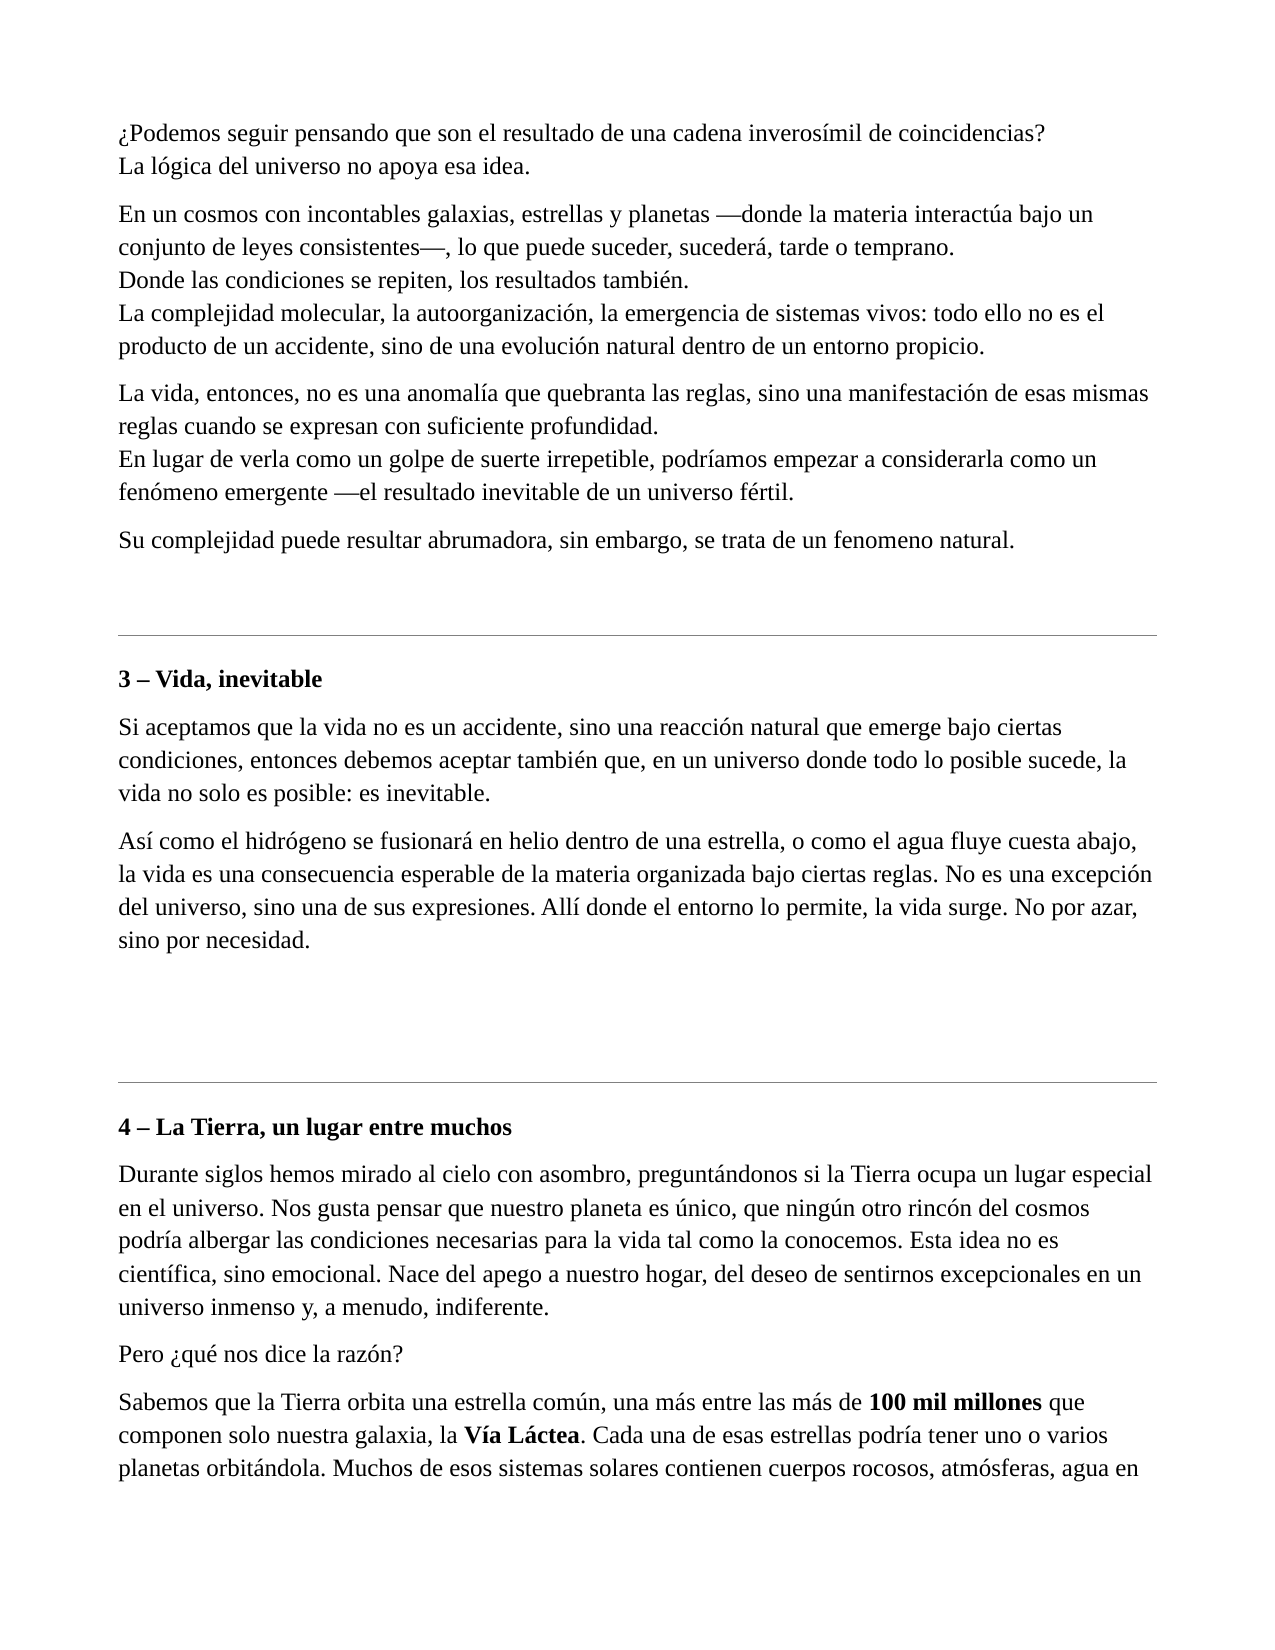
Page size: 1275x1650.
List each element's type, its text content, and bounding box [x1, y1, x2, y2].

text La vida, entonces, no es una anomalía que quebranta las reglas, sino una manifestación de esas mismas reglas cuando se expresan con suficiente profundidad. En lugar de verla como un golpe de suerte irrepetible, podríamos empezar a considerarla como un fenómeno emergente —el resultado inevitable de un universo fértil. [118, 378, 1157, 506]
text 4 – La Tierra, un lugar entre muchos [118, 1112, 1157, 1141]
text Si aceptamos que la vida no es un accidente, sino una reacción natural que emerge bajo ciertas condiciones, entonces debemos aceptar también que, en un universo donde todo lo posible sucede, la vida no solo es posible: es inevitable. [118, 712, 1157, 807]
text En un cosmos con incontables galaxias, estrellas y planetas —donde la materia interactúa bajo un conjunto de leyes consistentes—, lo que puede suceder, sucederá, tarde o temprano. Donde las condiciones se repiten, los resultados también. La complejidad molecular, la autoorganización, la emergencia de sistemas vivos: todo ello no es el producto de un accidente, sino de una evolución natural dentro de un entorno propicio. [118, 199, 1157, 359]
text Así como el hidrógeno se fusionará en helio dentro de una estrella, o como el agua fluye cuesta abajo, la vida es una consecuencia esperable de la materia organizada bajo ciertas reglas. No es una excepción del universo, sino una de sus expresiones. Allí donde el entorno lo permite, la vida surge. No por azar, sino por necesidad. [118, 826, 1157, 954]
text Durante siglos hemos mirado al cielo con asombro, preguntándonos si la Tierra ocupa un lugar especial en el universo. Nos gusta pensar que nuestro planeta es único, que ningún otro rincón del cosmos podría albergar las condiciones necesarias para la vida tal como la conocemos. Esta idea no es científica, sino emocional. Nace del apego a nuestro hogar, del deseo de sentirnos excepcionales en un universo inmenso y, a menudo, indiferente. [118, 1159, 1157, 1320]
text Su complejidad puede resultar abrumadora, sin embargo, se trata de un fenomeno natural. [118, 525, 1157, 554]
text Sabemos que la Tierra orbita una estrella común, una más entre las más de 100 mil millones que componen solo nuestra galaxia, la Vía Láctea. Cada una de esas estrellas podría tener uno o varios planetas orbitándola. Muchos de esos sistemas solares contienen cuerpos rocosos, atmósferas, agua en [118, 1387, 1157, 1482]
text Pero ¿qué nos dice la razón? [118, 1339, 1157, 1368]
text 3 – Vida, inevitable [118, 664, 1157, 693]
text ¿Podemos seguir pensando que son el resultado de una cadena inverosímil de coincidencias? La lógica del universo no apoya esa idea. [118, 118, 1157, 180]
